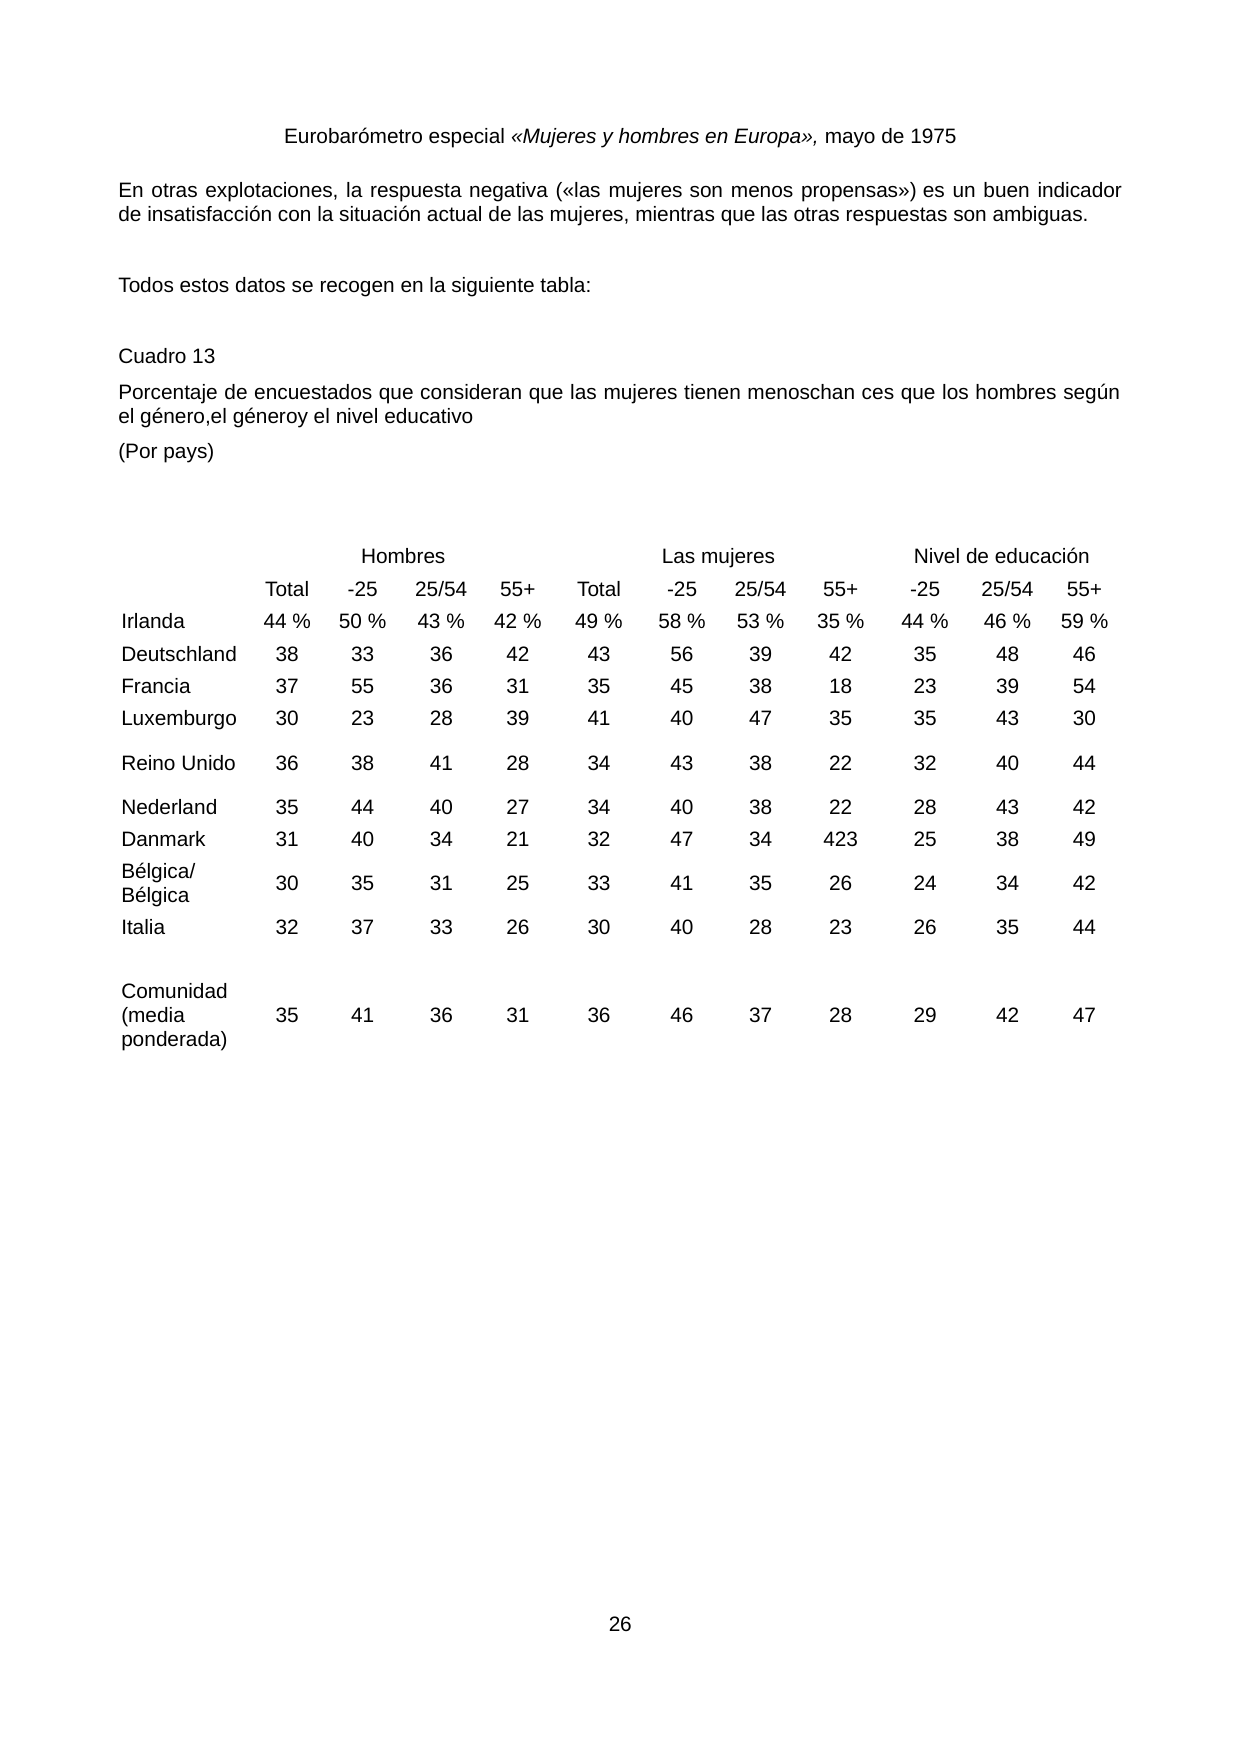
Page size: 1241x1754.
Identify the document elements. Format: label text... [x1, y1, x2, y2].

table_cell 35 [721, 855, 799, 911]
table_cell 46 [1046, 637, 1122, 670]
table_cell 40 [323, 823, 402, 855]
table_cell [480, 943, 555, 976]
table_header Las mujeres [555, 540, 881, 572]
table_cell 30 [251, 702, 323, 734]
table_cell [118, 573, 251, 605]
table_cell 38 [968, 823, 1046, 855]
table_cell 29 [881, 976, 968, 1053]
table_header [118, 540, 251, 572]
table_cell 59 % [1046, 605, 1122, 637]
table_cell [881, 943, 968, 976]
table_cell 31 [480, 670, 555, 702]
table_cell 41 [402, 735, 480, 790]
table_cell [721, 943, 799, 976]
table_cell 32 [251, 911, 323, 943]
table_cell 35 [251, 790, 323, 823]
table_cell 28 [800, 976, 881, 1053]
table_cell 42 % [480, 605, 555, 637]
table_cell 24 [881, 855, 968, 911]
table_cell 55+ [800, 573, 881, 605]
text (Por pays) [118, 439, 1122, 463]
table_cell 36 [251, 735, 323, 790]
table_cell 45 [642, 670, 721, 702]
table_cell 34 [555, 790, 642, 823]
table_header Nivel de educación [881, 540, 1122, 572]
table_cell Danmark [118, 823, 251, 855]
table_cell 43 [968, 790, 1046, 823]
table_cell 38 [323, 735, 402, 790]
table_cell -25 [881, 573, 968, 605]
table_cell Francia [118, 670, 251, 702]
table_cell Luxemburgo [118, 702, 251, 734]
table_cell 49 [1046, 823, 1122, 855]
table_cell 26 [480, 911, 555, 943]
table_cell [968, 943, 1046, 976]
table_cell 44 [323, 790, 402, 823]
table_cell 43 [642, 735, 721, 790]
table_cell 44 % [251, 605, 323, 637]
text Cuadro 13 [118, 344, 1122, 368]
table_cell 43 [968, 702, 1046, 734]
table_cell 30 [555, 911, 642, 943]
table_cell Comunidad (media ponderada) [118, 976, 251, 1053]
table_cell 39 [968, 670, 1046, 702]
table_cell 42 [968, 976, 1046, 1053]
table_cell 31 [480, 976, 555, 1053]
table_cell 36 [402, 976, 480, 1053]
table_cell 38 [721, 670, 799, 702]
table_cell 26 [800, 855, 881, 911]
table_cell [251, 943, 323, 976]
table_cell 33 [323, 637, 402, 670]
table_cell 35 [251, 976, 323, 1053]
table_cell 26 [881, 911, 968, 943]
table_cell 40 [968, 735, 1046, 790]
table_cell 43 [555, 637, 642, 670]
table_cell Total [251, 573, 323, 605]
table_cell 44 [1046, 735, 1122, 790]
text Porcentaje de encuestados que consideran que las mujeres tienen menoschan ces que los hombres según el género,el géneroy el nivel educativo [118, 379, 1122, 427]
table_cell 28 [402, 702, 480, 734]
table_cell [555, 943, 642, 976]
table_cell 23 [881, 670, 968, 702]
table_cell 28 [480, 735, 555, 790]
table_cell 41 [642, 855, 721, 911]
table_cell 35 % [800, 605, 881, 637]
table_cell 35 [881, 637, 968, 670]
text Todos estos datos se recogen en la siguiente tabla: [118, 273, 1122, 297]
table_cell 22 [800, 735, 881, 790]
table_cell 44 [1046, 911, 1122, 943]
table_header Hombres [251, 540, 555, 572]
table_cell 32 [555, 823, 642, 855]
table_cell 49 % [555, 605, 642, 637]
table_cell 30 [1046, 702, 1122, 734]
table_cell 36 [402, 637, 480, 670]
table_cell [1046, 943, 1122, 976]
table_cell 42 [800, 637, 881, 670]
table_cell 28 [721, 911, 799, 943]
table_cell 35 [800, 702, 881, 734]
table_cell 53 % [721, 605, 799, 637]
table_cell 27 [480, 790, 555, 823]
table_cell 35 [968, 911, 1046, 943]
table_cell 55+ [480, 573, 555, 605]
table_cell 58 % [642, 605, 721, 637]
table_cell [642, 943, 721, 976]
table_cell 38 [721, 790, 799, 823]
table_cell 34 [968, 855, 1046, 911]
table_cell 31 [251, 823, 323, 855]
table_cell 55 [323, 670, 402, 702]
table_cell 32 [881, 735, 968, 790]
table_cell 34 [721, 823, 799, 855]
table_cell 42 [1046, 790, 1122, 823]
table_cell 37 [323, 911, 402, 943]
table_cell [402, 943, 480, 976]
table_cell [800, 943, 881, 976]
table_cell 33 [402, 911, 480, 943]
table_cell 50 % [323, 605, 402, 637]
table_cell 33 [555, 855, 642, 911]
table_cell 423 [800, 823, 881, 855]
table_cell 36 [402, 670, 480, 702]
table_cell 31 [402, 855, 480, 911]
table_cell 25/54 [721, 573, 799, 605]
table_cell 44 % [881, 605, 968, 637]
table_cell Deutschland [118, 637, 251, 670]
table_cell 25/54 [402, 573, 480, 605]
table_cell 23 [800, 911, 881, 943]
table_cell Italia [118, 911, 251, 943]
table_cell 40 [642, 911, 721, 943]
table_cell 39 [721, 637, 799, 670]
table_cell 56 [642, 637, 721, 670]
table_cell 47 [721, 702, 799, 734]
table_cell 40 [642, 790, 721, 823]
table_cell 35 [323, 855, 402, 911]
table_cell 47 [1046, 976, 1122, 1053]
table_cell 55+ [1046, 573, 1122, 605]
table_cell 25 [480, 855, 555, 911]
table_cell 23 [323, 702, 402, 734]
table_cell 46 % [968, 605, 1046, 637]
table_cell 21 [480, 823, 555, 855]
table_cell 43 % [402, 605, 480, 637]
table_cell 18 [800, 670, 881, 702]
table_cell [118, 943, 251, 976]
table_cell 41 [323, 976, 402, 1053]
table_cell 22 [800, 790, 881, 823]
table_cell 34 [402, 823, 480, 855]
table_cell 36 [555, 976, 642, 1053]
table_cell 35 [555, 670, 642, 702]
table_cell -25 [642, 573, 721, 605]
table_cell 38 [721, 735, 799, 790]
table_cell 47 [642, 823, 721, 855]
table_cell 40 [642, 702, 721, 734]
table_cell 46 [642, 976, 721, 1053]
table_cell 42 [480, 637, 555, 670]
table_cell Nederland [118, 790, 251, 823]
table_cell -25 [323, 573, 402, 605]
table_cell [323, 943, 402, 976]
table_cell 41 [555, 702, 642, 734]
table_cell 30 [251, 855, 323, 911]
table_cell Bélgica/Bélgica [118, 855, 251, 911]
table_cell 37 [251, 670, 323, 702]
table_cell 38 [251, 637, 323, 670]
table_cell 25 [881, 823, 968, 855]
text En otras explotaciones, la respuesta negativa («las mujeres son menos propensas») es un buen indicador de insatisfacción con la situación actual de las mujeres, mientras que las otras respuestas son ambiguas. [118, 177, 1122, 225]
table_cell 42 [1046, 855, 1122, 911]
table_cell 48 [968, 637, 1046, 670]
table_cell 25/54 [968, 573, 1046, 605]
table_cell 37 [721, 976, 799, 1053]
table_cell 40 [402, 790, 480, 823]
table_cell 35 [881, 702, 968, 734]
table_cell 34 [555, 735, 642, 790]
table_cell Total [555, 573, 642, 605]
table_cell Reino Unido [118, 735, 251, 790]
table_cell 54 [1046, 670, 1122, 702]
table_cell Irlanda [118, 605, 251, 637]
table_cell 39 [480, 702, 555, 734]
table_cell 28 [881, 790, 968, 823]
